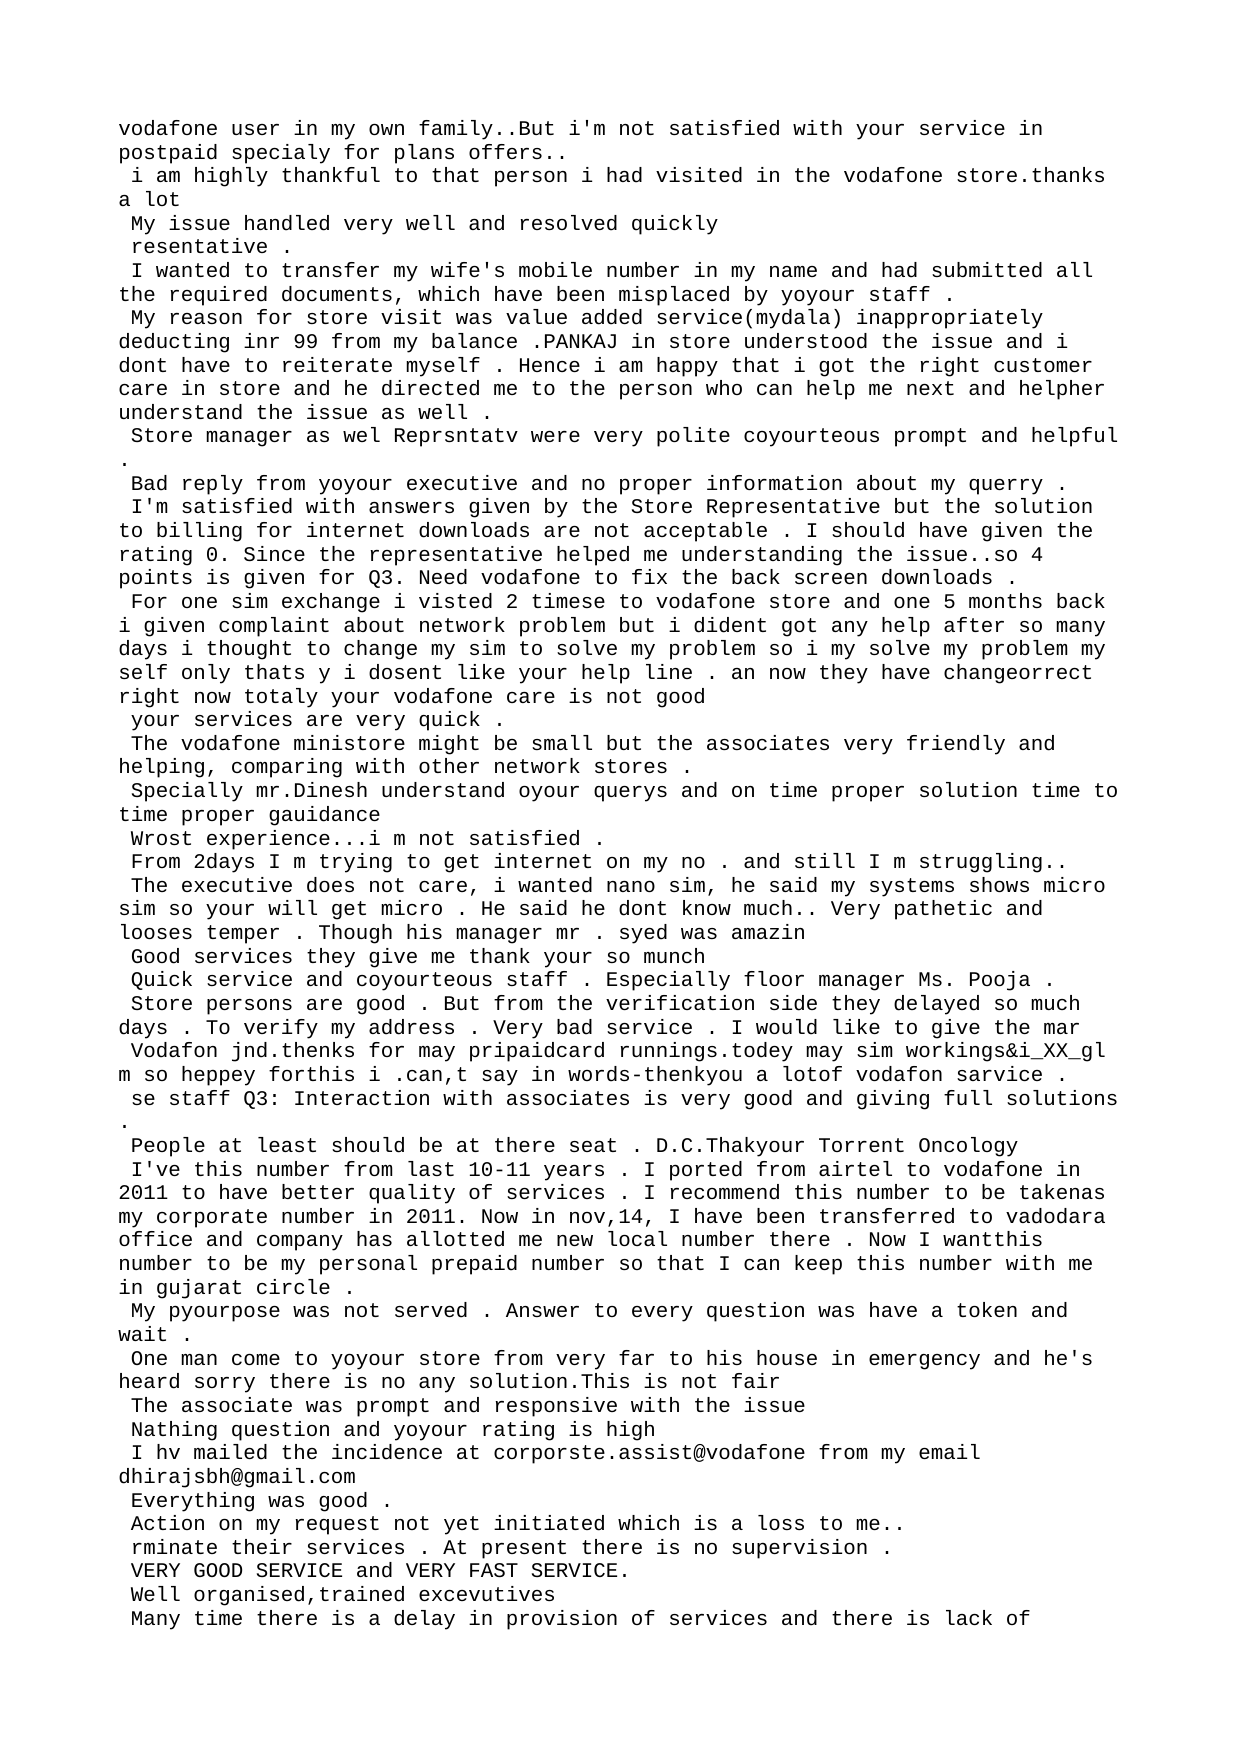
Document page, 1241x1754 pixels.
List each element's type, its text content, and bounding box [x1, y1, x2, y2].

text I wanted to transfer my wife's mobile number in my name and had submitted all the required documents, which have been misplaced by yoyour staff . [118, 260, 1122, 307]
text My issue handled very well and resolved quickly [118, 213, 1122, 236]
text your services are very quick . [118, 709, 1122, 733]
text The associate was prompt and responsive with the issue [118, 1395, 1122, 1419]
text Specially mr.Dinesh understand oyour querys and on time proper solution time to time proper gauidance [118, 780, 1122, 827]
text Everything was good . [118, 1489, 1122, 1513]
text se staff Q3: Interaction with associates is very good and giving full solutions . [118, 1088, 1122, 1135]
text Quick service and coyourteous staff . Especially floor manager Ms. Pooja . [118, 969, 1122, 993]
text Store persons are good . But from the verification side they delayed so much days . To verify my address . Very bad service . I would like to give the mar [118, 993, 1122, 1040]
text resentative . [118, 236, 1122, 260]
text Nathing question and yoyour rating is high [118, 1419, 1122, 1442]
text People at least should be at there seat . D.C.Thakyour Torrent Oncology [118, 1135, 1122, 1158]
text Bad reply from yoyour executive and no proper information about my querry . [118, 473, 1122, 496]
text For one sim exchange i visted 2 timese to vodafone store and one 5 months back i given complaint about network problem but i dident got any help after so many days i thought to change my sim to solve my problem so i my solve my problem my self only thats y i dosent like your help line . an now they have changeorrect right now totaly your vodafone care is not good [118, 591, 1122, 709]
text Store manager as wel Reprsntatv were very polite coyourteous prompt and helpful . [118, 426, 1122, 473]
text My reason for store visit was value added service(mydala) inappropriately deducting inr 99 from my balance .PANKAJ in store understood the issue and i dont have to reiterate myself . Hence i am happy that i got the right customer care in store and he directed me to the person who can help me next and helpher understand the issue as well . [118, 307, 1122, 426]
text Action on my request not yet initiated which is a loss to me.. [118, 1513, 1122, 1537]
text The vodafone ministore might be small but the associates very friendly and helping, comparing with other network stores . [118, 733, 1122, 780]
text Many time there is a delay in provision of services and there is lack of [118, 1608, 1122, 1631]
text The executive does not care, i wanted nano sim, he said my systems shows micro sim so your will get micro . He said he dont know much.. Very pathetic and looses temper . Though his manager mr . syed was amazin [118, 875, 1122, 946]
text i am highly thankful to that person i had visited in the vodafone store.thanks a lot [118, 165, 1122, 213]
text Vodafon jnd.thenks for may pripaidcard runnings.todey may sim workings&i_XX_gl m so heppey forthis i .can,t say in words-thenkyou a lotof vodafon sarvice . [118, 1040, 1122, 1088]
text I'm satisfied with answers given by the Store Representative but the solution to billing for internet downloads are not acceptable . I should have given the rating 0. Since the representative helped me understanding the issue..so 4 points is given for Q3. Need vodafone to fix the back screen downloads . [118, 496, 1122, 591]
text I hv mailed the incidence at corporste.assist@vodafone from my email dhirajsbh@gmail.com [118, 1442, 1122, 1489]
text I've this number from last 10-11 years . I ported from airtel to vodafone in 2011 to have better quality of services . I recommend this number to be takenas my corporate number in 2011. Now in nov,14, I have been transferred to vadodara office and company has allotted me new local number there . Now I wantthis number to be my personal prepaid number so that I can keep this number with me in gujarat circle . [118, 1158, 1122, 1300]
text From 2days I m trying to get internet on my no . and still I m struggling.. [118, 851, 1122, 875]
text rminate their services . At present there is no supervision . [118, 1537, 1122, 1561]
text Wrost experience...i m not satisfied . [118, 827, 1122, 851]
text VERY GOOD SERVICE and VERY FAST SERVICE. [118, 1561, 1122, 1584]
text My pyourpose was not served . Answer to every question was have a token and wait . [118, 1300, 1122, 1348]
text One man come to yoyour store from very far to his house in emergency and he's heard sorry there is no any solution.This is not fair [118, 1348, 1122, 1395]
text Good services they give me thank your so munch [118, 946, 1122, 969]
text Well organised,trained excevutives [118, 1584, 1122, 1608]
text vodafone user in my own family..But i'm not satisfied with your service in postpaid specialy for plans offers.. [118, 118, 1122, 165]
